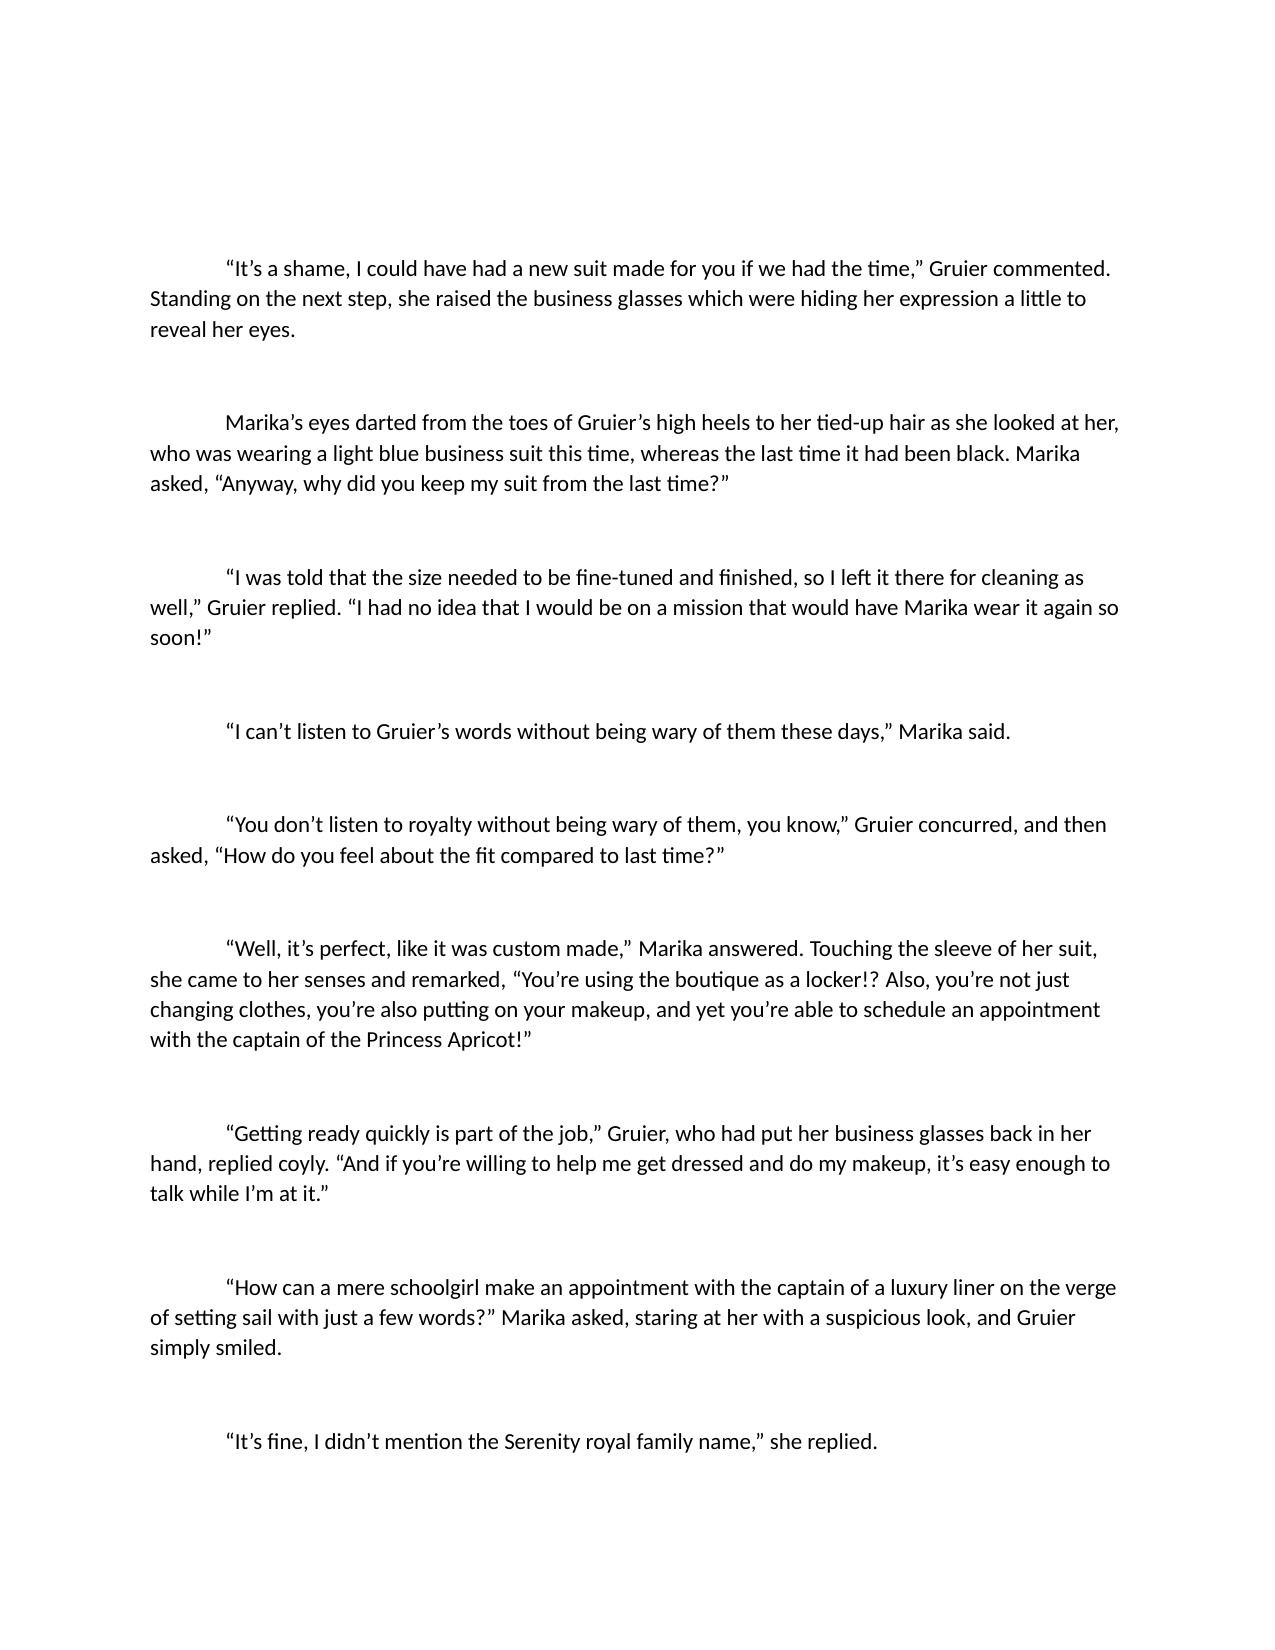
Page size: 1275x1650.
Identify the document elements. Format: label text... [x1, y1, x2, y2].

text “Getting ready quickly is part of the job,” Gruier, who had put her business glasses back in her hand, replied coyly. “And if you’re willing to help me get dressed and do my makeup, it’s easy enough to talk while I’m at it.” [150, 1119, 1125, 1207]
text “It’s fine, I didn’t mention the Serenity royal family name,” she replied. [150, 1427, 1125, 1455]
text Marika’s eyes darted from the toes of Gruier’s high heels to her tied-up hair as she looked at her, who was wearing a light blue business suit this time, whereas the last time it had been black. Marika asked, “Anyway, why did you keep my suit from the last time?” [150, 408, 1125, 497]
text “Well, it’s perfect, like it was custom made,” Marika answered. Touching the sleeve of her suit, she came to her senses and remarked, “You’re using the boutique as a locker!? Also, you’re not just changing clothes, you’re also putting on your makeup, and yet you’re able to schedule an appointment with the captain of the Princess Apricot!” [150, 934, 1125, 1053]
text “It’s a shame, I could have had a new suit made for you if we had the time,” Gruier commented. Standing on the next step, she raised the business glasses which were hiding her expression a little to reveal her eyes. [150, 254, 1125, 343]
text “You don’t listen to royalty without being wary of them, you know,” Gruier concurred, and then asked, “How do you feel about the fit compared to last time?” [150, 811, 1125, 869]
text “How can a mere schoolgirl make an appointment with the captain of a luxury liner on the verge of setting sail with just a few words?” Marika asked, staring at her with a suspicious look, and Gruier simply smiled. [150, 1273, 1125, 1362]
text “I was told that the size needed to be fine-tuned and finished, so I left it there for cleaning as well,” Gruier replied. “I had no idea that I would be on a mission that would have Marika wear it again so soon!” [150, 563, 1125, 651]
text “I can’t listen to Gruier’s words without being wary of them these days,” Marika said. [150, 717, 1125, 745]
